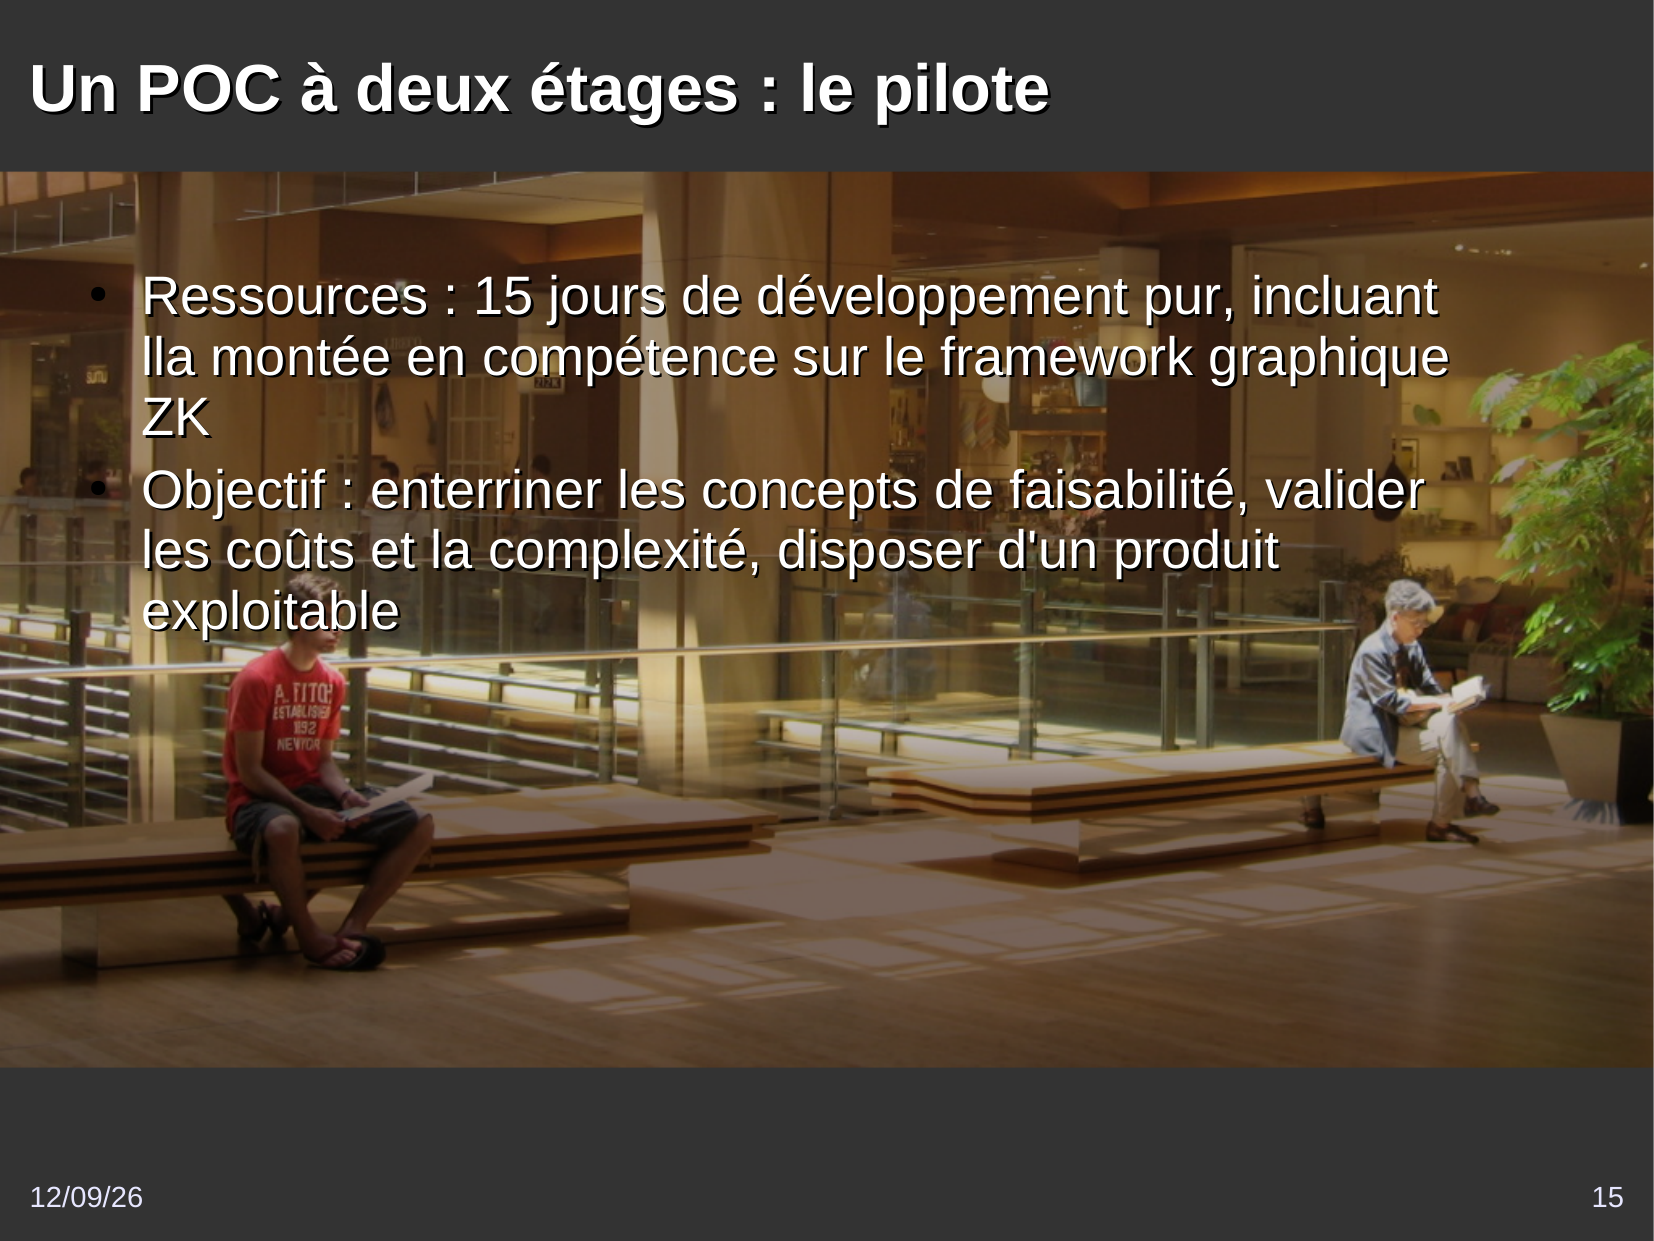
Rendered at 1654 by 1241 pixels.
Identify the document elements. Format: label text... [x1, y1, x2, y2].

picture [0, 0, 1654, 1241]
title Un POC à deux étages : le pilote [29, 0, 1506, 178]
list Ressources : 15 jours de développement pur, incluant lla montée en compétence sur le framework graphique ZK Objectif : enterriner les concepts de faisabilité, valider les coûts et la complexité, disposer d'un produit exploitable [0, 265, 1477, 641]
